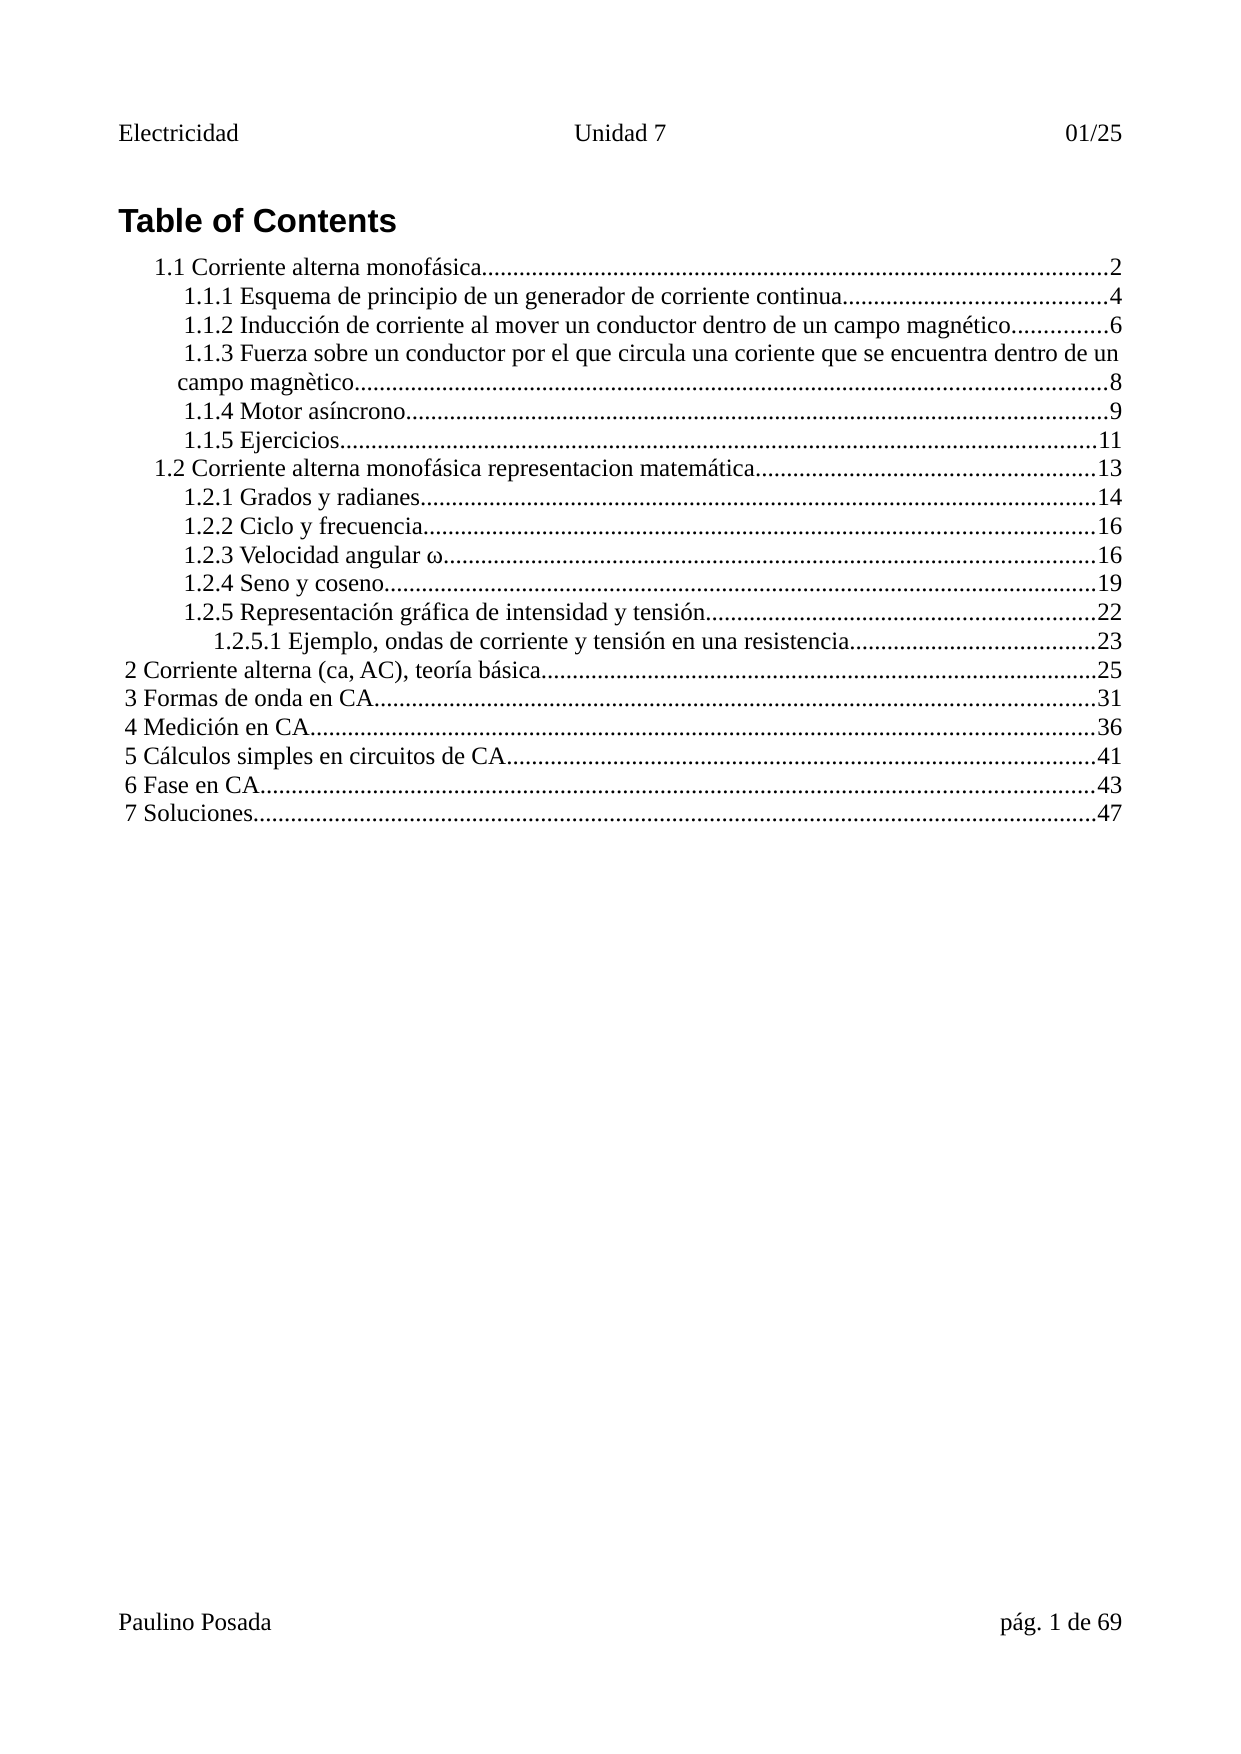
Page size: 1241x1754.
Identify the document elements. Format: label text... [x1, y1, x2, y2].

text 1.2 Corriente alterna monofásica representacion matemática 13 [148, 453, 1122, 482]
text 5 Cálculos simples en circuitos de CA 41 [118, 741, 1122, 770]
text 1.1 Corriente alterna monofásica 2 [148, 252, 1122, 281]
text 7 Soluciones 47 [118, 798, 1122, 827]
text 1.1.1 Esquema de principio de un generador de corriente continua. 4 [177, 281, 1122, 310]
text 1.2.2 Ciclo y frecuencia 16 [177, 511, 1122, 540]
text 6 Fase en CA 43 [118, 770, 1122, 798]
text 1.2.3 Velocidad angular ω 16 [177, 540, 1122, 568]
text 1.2.1 Grados y radianes 14 [177, 482, 1122, 511]
text 1.1.4 Motor asíncrono 9 [177, 396, 1122, 425]
text 1.1.2 Inducción de corriente al mover un conductor dentro de un campo magnético 6 [177, 310, 1122, 338]
text 2 Corriente alterna (ca, AC), teoría básica 25 [118, 655, 1122, 683]
text 3 Formas de onda en CA 31 [118, 683, 1122, 712]
text 1.2.4 Seno y coseno 19 [177, 568, 1122, 597]
text 1.1.5 Ejercicios 11 [177, 425, 1122, 453]
text 1.2.5 Representación gráfica de intensidad y tensión 22 [177, 597, 1122, 626]
subtitle Table of Contents [118, 201, 1122, 240]
text 1.2.5.1 Ejemplo, ondas de corriente y tensión en una resistencia 23 [207, 626, 1122, 655]
text 4 Medición en CA 36 [118, 712, 1122, 741]
text 1.1.3 Fuerza sobre un conductor por el que circula una coriente que se encuentra dentro de un campo magnètico 8 [177, 338, 1122, 396]
